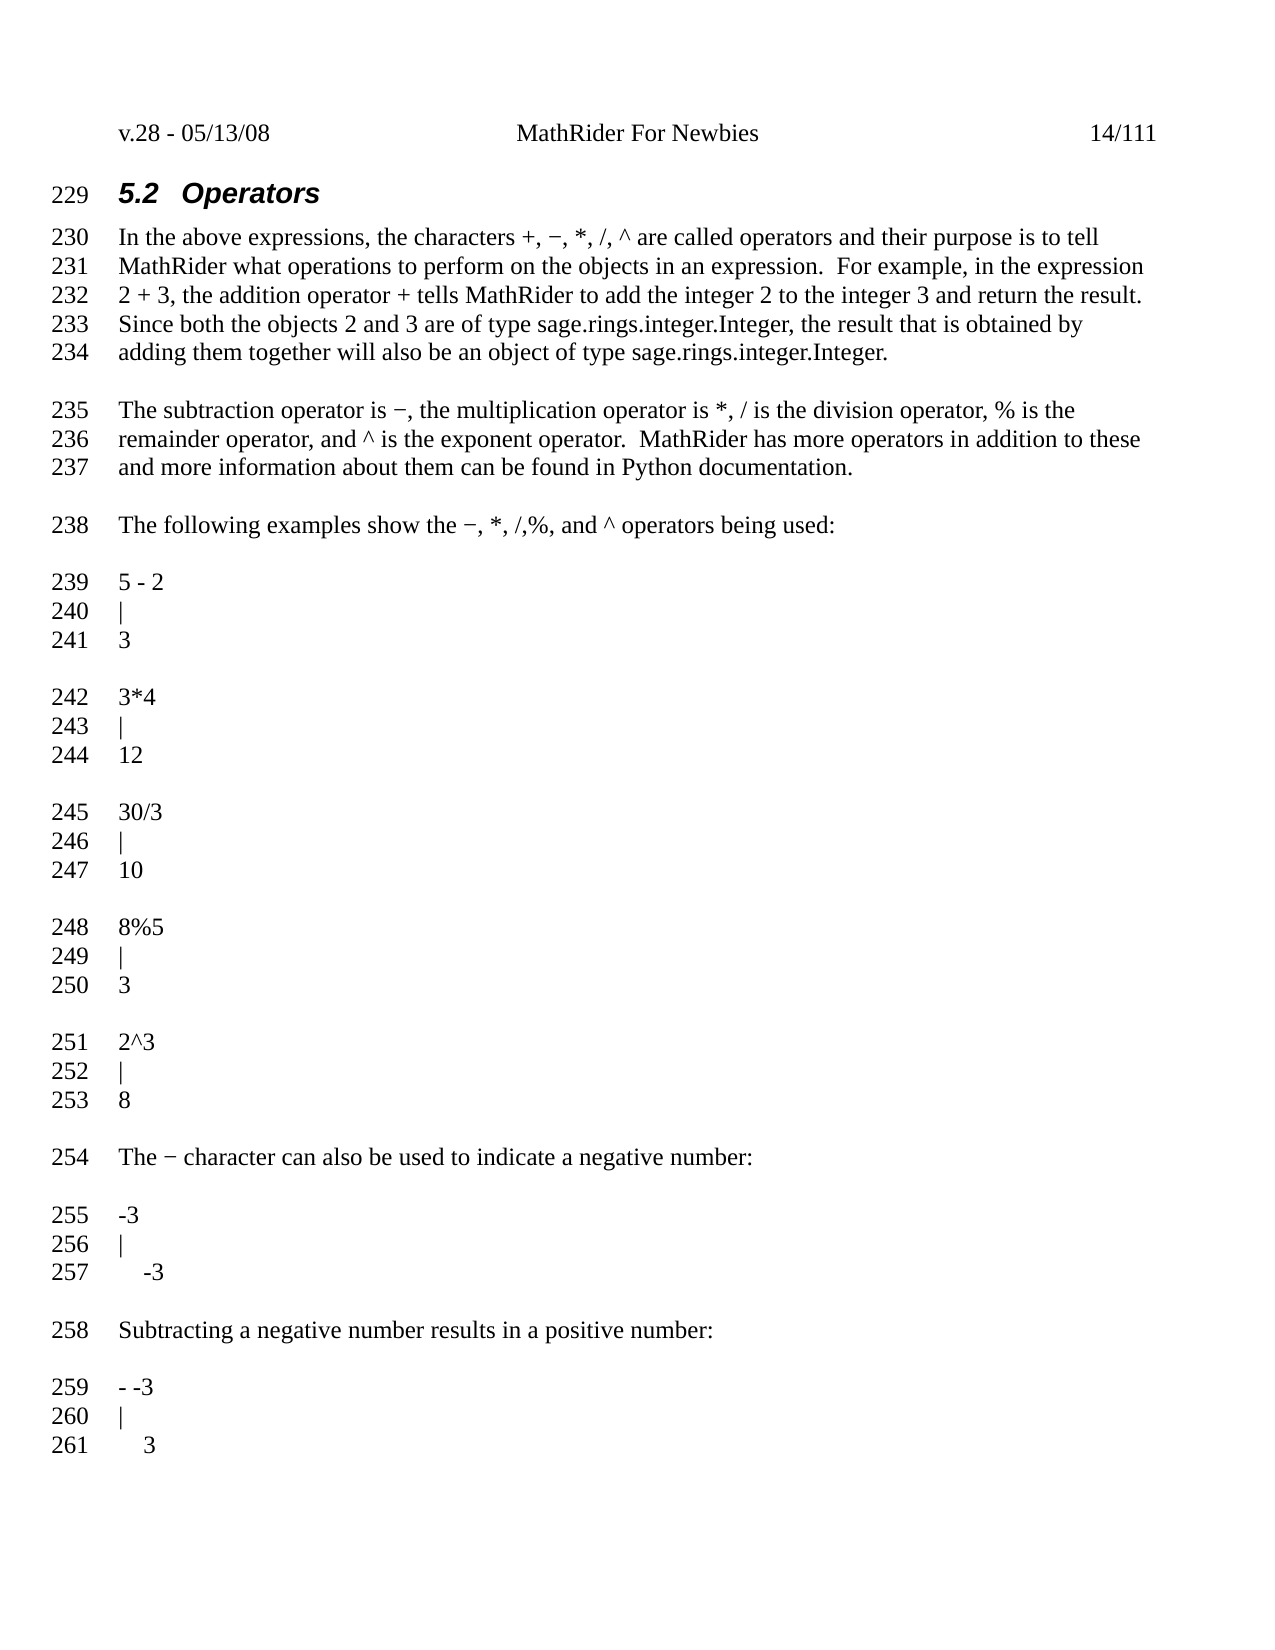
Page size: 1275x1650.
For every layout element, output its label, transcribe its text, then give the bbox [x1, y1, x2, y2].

text The following examples show the −, *, /,%, and ^ operators being used: [118, 510, 1157, 539]
text 8 [118, 1085, 1157, 1114]
text 8%5 [118, 912, 1157, 941]
text The − character can also be used to indicate a negative number: [118, 1142, 1157, 1171]
text 10 [118, 855, 1157, 884]
text | [118, 596, 1157, 625]
text | [118, 1401, 1157, 1430]
text 5 - 2 [118, 567, 1157, 596]
text 3 [118, 970, 1157, 999]
text -3 [118, 1257, 1157, 1286]
text | [118, 1229, 1157, 1257]
text | [118, 711, 1157, 740]
text | [118, 1056, 1157, 1085]
text | [118, 941, 1157, 970]
text 2^3 [118, 1027, 1157, 1056]
text | [118, 826, 1157, 855]
text In the above expressions, the characters +, −, *, /, ^ are called operators and their purpose is to tell MathRider what operations to perform on the objects in an expression. For example, in the expression 2 + 3, the addition operator + tells MathRider to add the integer 2 to the integer 3 and return the result. Since both the objects 2 and 3 are of type sage.rings.integer.Integer, the result that is obtained by adding them together will also be an object of type sage.rings.integer.Integer. [118, 222, 1157, 366]
text The subtraction operator is −, the multiplication operator is *, / is the division operator, % is the remainder operator, and ^ is the exponent operator. MathRider has more operators in addition to these and more information about them can be found in Python documentation. [118, 395, 1157, 481]
text Subtracting a negative number results in a positive number: [118, 1315, 1157, 1344]
text -3 [118, 1200, 1157, 1229]
text 30/3 [118, 797, 1157, 826]
text 3*4 [118, 682, 1157, 711]
text 3 [118, 625, 1157, 654]
text 3 [118, 1430, 1157, 1459]
text - -3 [118, 1372, 1157, 1401]
subtitle Operators [118, 176, 1157, 210]
text 12 [118, 740, 1157, 769]
